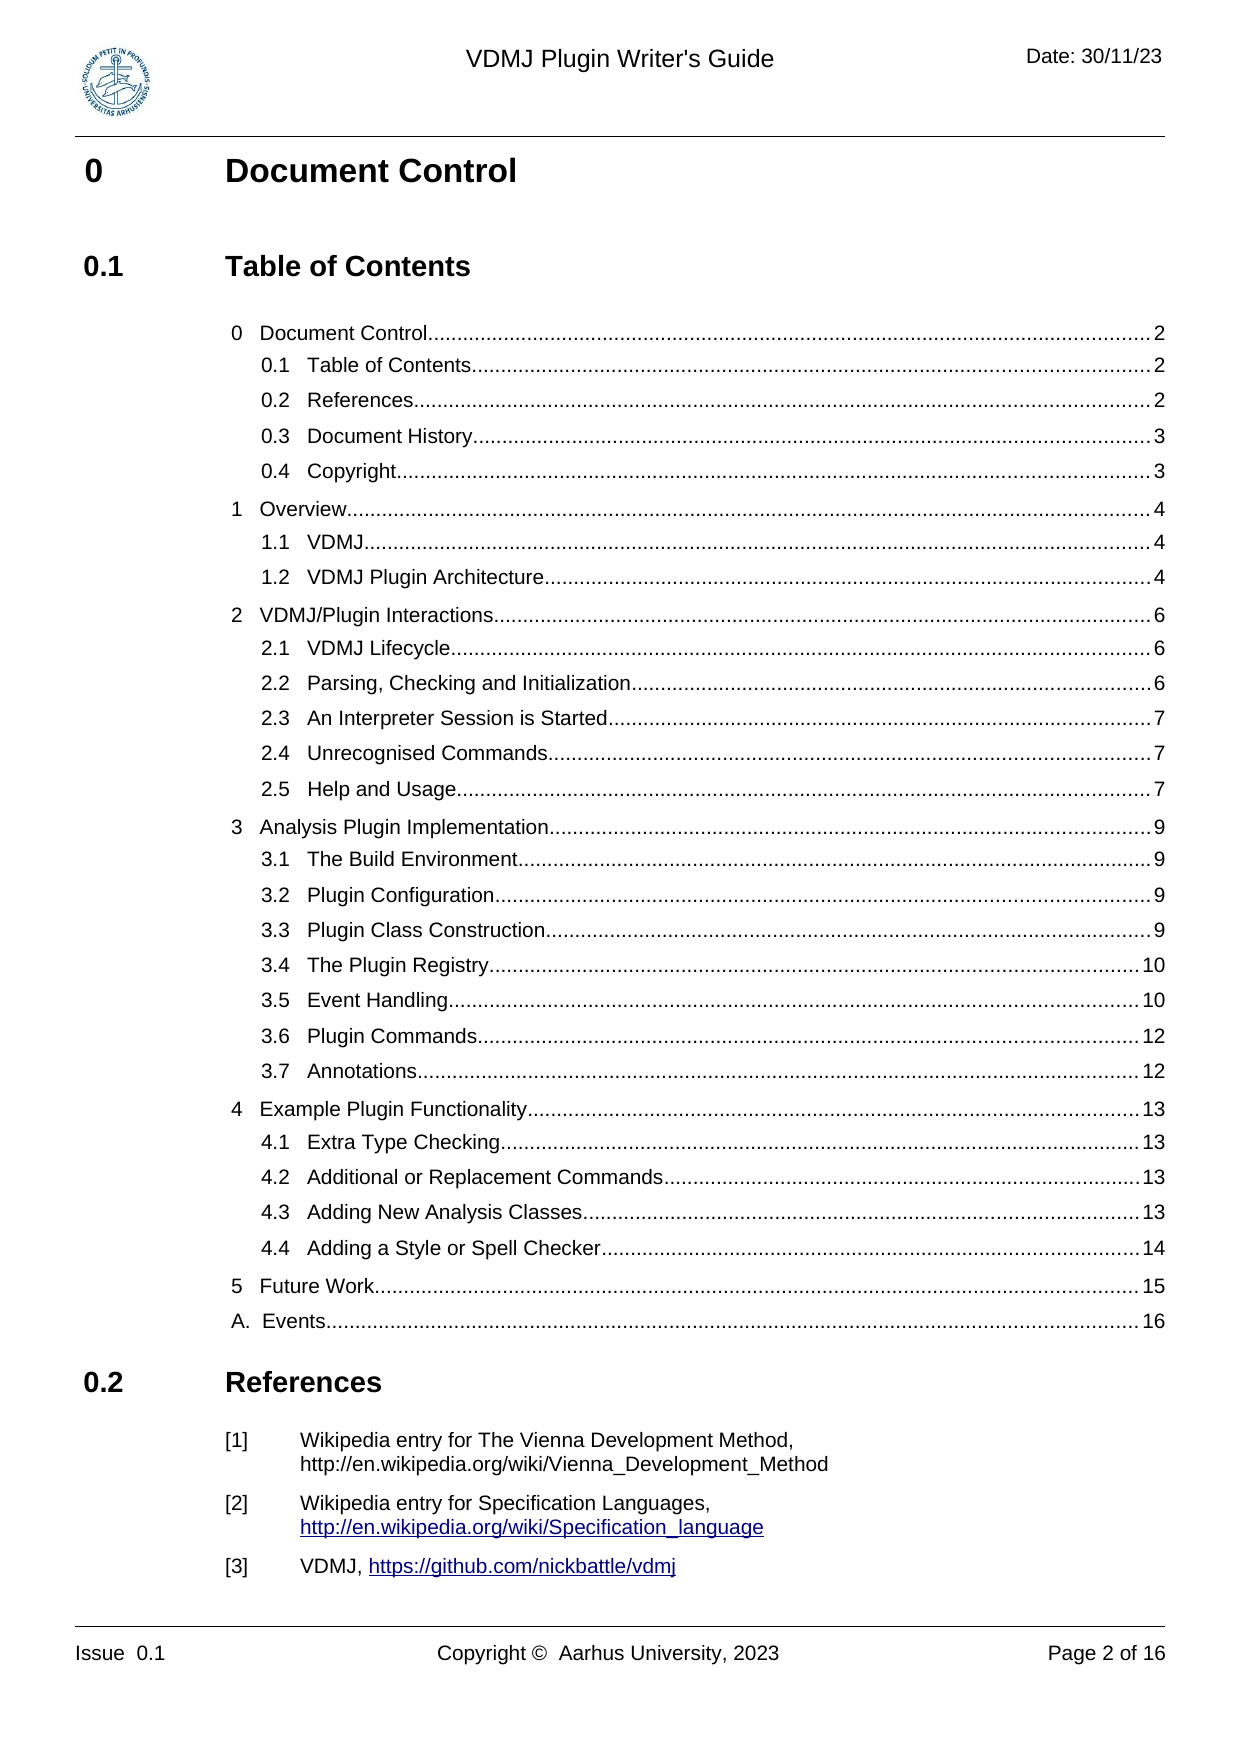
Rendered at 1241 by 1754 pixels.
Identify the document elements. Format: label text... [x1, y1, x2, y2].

text 3.5 Event Handling 10 [255, 989, 1165, 1012]
text 3.1 The Build Environment 9 [255, 848, 1165, 871]
text 1 Overview 4 [225, 498, 1165, 521]
text 0 Document Control 2 [225, 321, 1165, 345]
text 4.3 Adding New Analysis Classes 13 [255, 1201, 1165, 1224]
text 4.1 Extra Type Checking 13 [255, 1130, 1165, 1153]
list Wikipedia entry for Specification Languages, http://en.wikipedia.org/wiki/Specification_language [225, 1491, 1165, 1539]
text 0.4 Copyright 3 [255, 460, 1165, 483]
list VDMJ, https://github.com/nickbattle/vdmj [225, 1554, 1165, 1578]
text 3 Analysis Plugin Implementation 9 [225, 816, 1165, 839]
text 3.6 Plugin Commands 12 [255, 1024, 1165, 1048]
picture [78, 44, 153, 120]
text 5 Future Work 15 [225, 1274, 1165, 1298]
text 3.3 Plugin Class Construction 9 [255, 918, 1165, 942]
text 2.4 Unrecognised Commands 7 [255, 742, 1165, 765]
text 2.2 Parsing, Checking and Initialization 6 [255, 671, 1165, 694]
text 3.7 Annotations 12 [255, 1060, 1165, 1083]
text 1.1 VDMJ 4 [255, 530, 1165, 553]
text 4 Example Plugin Functionality 13 [225, 1098, 1165, 1121]
text 2.1 VDMJ Lifecycle 6 [255, 636, 1165, 659]
text 2.5 Help and Usage 7 [255, 777, 1165, 801]
text 0.1 Table of Contents 2 [255, 354, 1165, 377]
text 1.2 VDMJ Plugin Architecture 4 [255, 566, 1165, 589]
text 3.2 Plugin Configuration 9 [255, 883, 1165, 906]
text 2.3 An Interpreter Session is Started 7 [255, 707, 1165, 730]
list Wikipedia entry for The Vienna Development Method, http://en.wikipedia.org/wiki/Vienna_Development_Method [225, 1428, 1165, 1476]
subtitle References [75, 1366, 1165, 1398]
text 0.2 References 2 [255, 389, 1165, 412]
text 4.2 Additional or Replacement Commands 13 [255, 1166, 1165, 1189]
text 2 VDMJ/Plugin Interactions 6 [225, 604, 1165, 627]
subtitle Document Control [75, 152, 1165, 190]
text 0.3 Document History 3 [255, 424, 1165, 448]
text A. Events 16 [225, 1309, 1165, 1333]
text 4.4 Adding a Style or Spell Checker 14 [255, 1236, 1165, 1259]
text 3.4 The Plugin Registry 10 [255, 954, 1165, 977]
subtitle Table of Contents [75, 250, 1165, 282]
